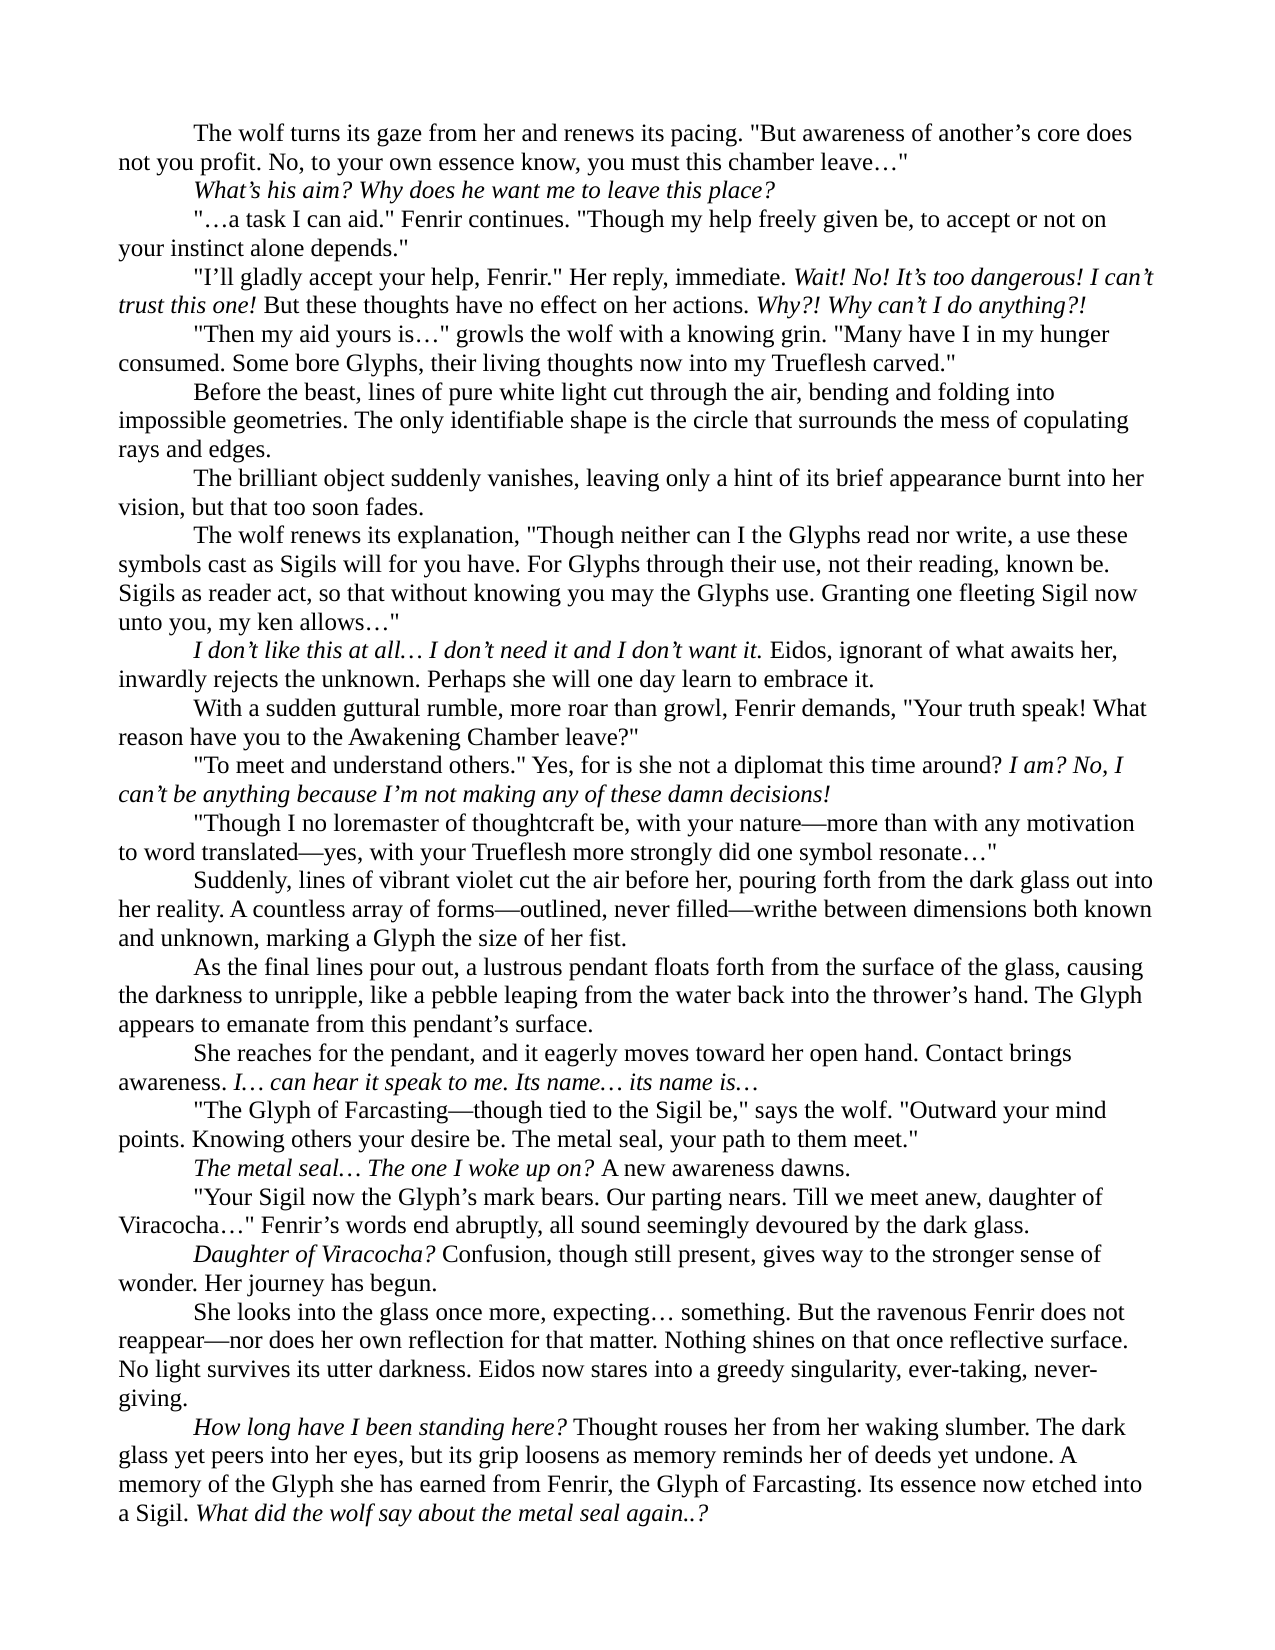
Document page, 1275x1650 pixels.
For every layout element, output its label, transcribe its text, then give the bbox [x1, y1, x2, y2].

text "Though I no loremaster of thoughtcraft be, with your nature—more than with any motivation to word translated—yes, with your Trueflesh more strongly did one symbol resonate…" [118, 808, 1157, 866]
text "I’ll gladly accept your help, Fenrir." Her reply, immediate. Wait! No! It’s too dangerous! I can’t trust this one! But these thoughts have no effect on her actions. Why?! Why can’t I do anything?! [118, 262, 1157, 319]
text "The Glyph of Farcasting—though tied to the Sigil be," says the wolf. "Outward your mind points. Knowing others your desire be. The metal seal, your path to them meet." [118, 1096, 1157, 1153]
text Before the beast, lines of pure white light cut through the air, bending and folding into impossible geometries. The only identifiable shape is the circle that surrounds the mess of copulating rays and edges. [118, 377, 1157, 463]
text Suddenly, lines of vibrant violet cut the air before her, pouring forth from the dark glass out into her reality. A countless array of forms—outlined, never filled—writhe between dimensions both known and unknown, marking a Glyph the size of her fist. [118, 866, 1157, 952]
text "To meet and understand others." Yes, for is she not a diplomat this time around? I am? No, I can’t be anything because I’m not making any of these damn decisions! [118, 751, 1157, 808]
text As the final lines pour out, a lustrous pendant floats forth from the surface of the glass, causing the darkness to unripple, like a pebble leaping from the water back into the thrower’s hand. The Glyph appears to emanate from this pendant’s surface. [118, 952, 1157, 1038]
text "Your Sigil now the Glyph’s mark bears. Our parting nears. Till we meet anew, daughter of Viracocha…" Fenrir’s words end abruptly, all sound seemingly devoured by the dark glass. [118, 1182, 1157, 1239]
text Daughter of Viracocha? Confusion, though still present, gives way to the stronger sense of wonder. Her journey has begun. [118, 1239, 1157, 1297]
text "…a task I can aid." Fenrir continues. "Though my help freely given be, to accept or not on your instinct alone depends." [118, 204, 1157, 262]
text She looks into the glass once more, expecting… something. But the ravenous Fenrir does not reappear—nor does her own reflection for that matter. Nothing shines on that once reflective surface. No light survives its utter darkness. Eidos now stares into a greedy singularity, ever-taking, never-giving. [118, 1297, 1157, 1412]
text With a sudden guttural rumble, more roar than growl, Fenrir demands, "Your truth speak! What reason have you to the Awakening Chamber leave?" [118, 693, 1157, 751]
text The brilliant object suddenly vanishes, leaving only a hint of its brief appearance burnt into her vision, but that too soon fades. [118, 463, 1157, 521]
text How long have I been standing here? Thought rouses her from her waking slumber. The dark glass yet peers into her eyes, but its grip loosens as memory reminds her of deeds yet undone. A memory of the Glyph she has earned from Fenrir, the Glyph of Farcasting. Its essence now etched into a Sigil. What did the wolf say about the metal seal again..? [118, 1412, 1157, 1527]
text The metal seal… The one I woke up on? A new awareness dawns. [118, 1153, 1157, 1182]
text The wolf renews its explanation, "Though neither can I the Glyphs read nor write, a use these symbols cast as Sigils will for you have. For Glyphs through their use, not their reading, known be. Sigils as reader act, so that without knowing you may the Glyphs use. Granting one fleeting Sigil now unto you, my ken allows…" [118, 521, 1157, 636]
text She reaches for the pendant, and it eagerly moves toward her open hand. Contact brings awareness. I… can hear it speak to me. Its name… its name is… [118, 1038, 1157, 1096]
text What’s his aim? Why does he want me to leave this place? [118, 176, 1157, 204]
text "Then my aid yours is…" growls the wolf with a knowing grin. "Many have I in my hunger consumed. Some bore Glyphs, their living thoughts now into my Trueflesh carved." [118, 319, 1157, 377]
text I don’t like this at all… I don’t need it and I don’t want it. Eidos, ignorant of what awaits her, inwardly rejects the unknown. Perhaps she will one day learn to embrace it. [118, 636, 1157, 693]
text The wolf turns its gaze from her and renews its pacing. "But awareness of another’s core does not you profit. No, to your own essence know, you must this chamber leave…" [118, 118, 1157, 176]
